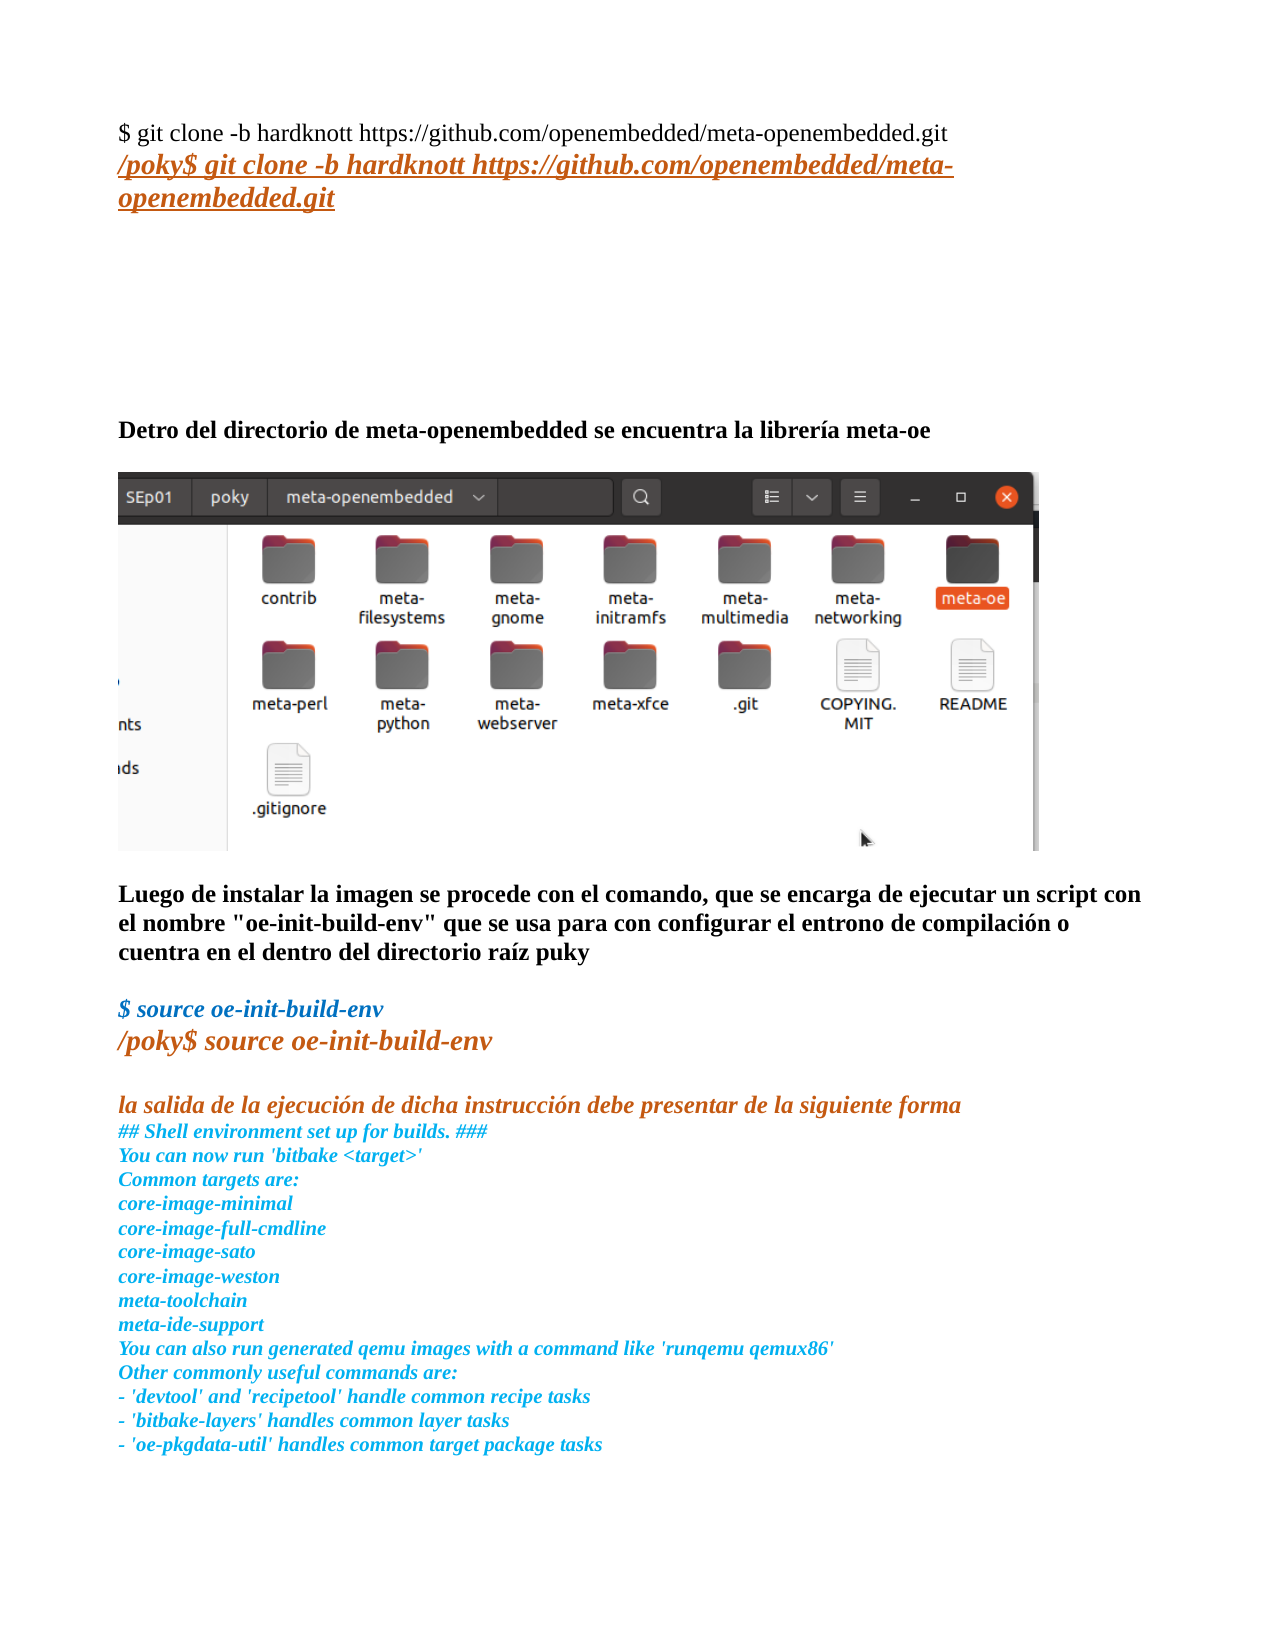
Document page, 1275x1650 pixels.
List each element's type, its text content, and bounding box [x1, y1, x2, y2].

text /poky$ git clone -b hardknott https://github.com/openembedded/meta-openembedded.git [118, 147, 1157, 214]
text Detro del directorio de meta-openembedded se encuentra la librería meta-oe [118, 415, 1157, 444]
text meta-ide-support [118, 1312, 1157, 1336]
text Other commonly useful commands are: [118, 1360, 1157, 1384]
text la salida de la ejecución de dicha instrucción debe presentar de la siguiente forma [118, 1090, 1157, 1119]
text /poky$ source oe-init-build-env [118, 1023, 1157, 1057]
text meta-toolchain [118, 1288, 1157, 1312]
text - 'devtool' and 'recipetool' handle common recipe tasks [118, 1384, 1157, 1408]
text core-image-sato [118, 1239, 1157, 1263]
text Luego de instalar la imagen se procede con el comando, que se encarga de ejecutar un script con el nombre "oe-init-build-env" que se usa para con configurar el entrono de compilación o cuentra en el dentro del directorio raíz puky [118, 879, 1157, 966]
text - 'oe-pkgdata-util' handles common target package tasks [118, 1432, 1157, 1456]
text core-image-weston [118, 1263, 1157, 1288]
text You can also run generated qemu images with a command like 'runqemu qemux86' [118, 1336, 1157, 1360]
text $ source oe-init-build-env [118, 994, 1157, 1023]
text core-image-minimal [118, 1191, 1157, 1215]
text Common targets are: [118, 1167, 1157, 1191]
text $ git clone -b hardknott https://github.com/openembedded/meta-openembedded.git [118, 118, 1157, 147]
text ## Shell environment set up for builds. ### [118, 1119, 1157, 1143]
text core-image-full-cmdline [118, 1215, 1157, 1239]
text You can now run 'bitbake <target>' [118, 1143, 1157, 1167]
picture [118, 472, 1039, 851]
text - 'bitbake-layers' handles common layer tasks [118, 1408, 1157, 1432]
